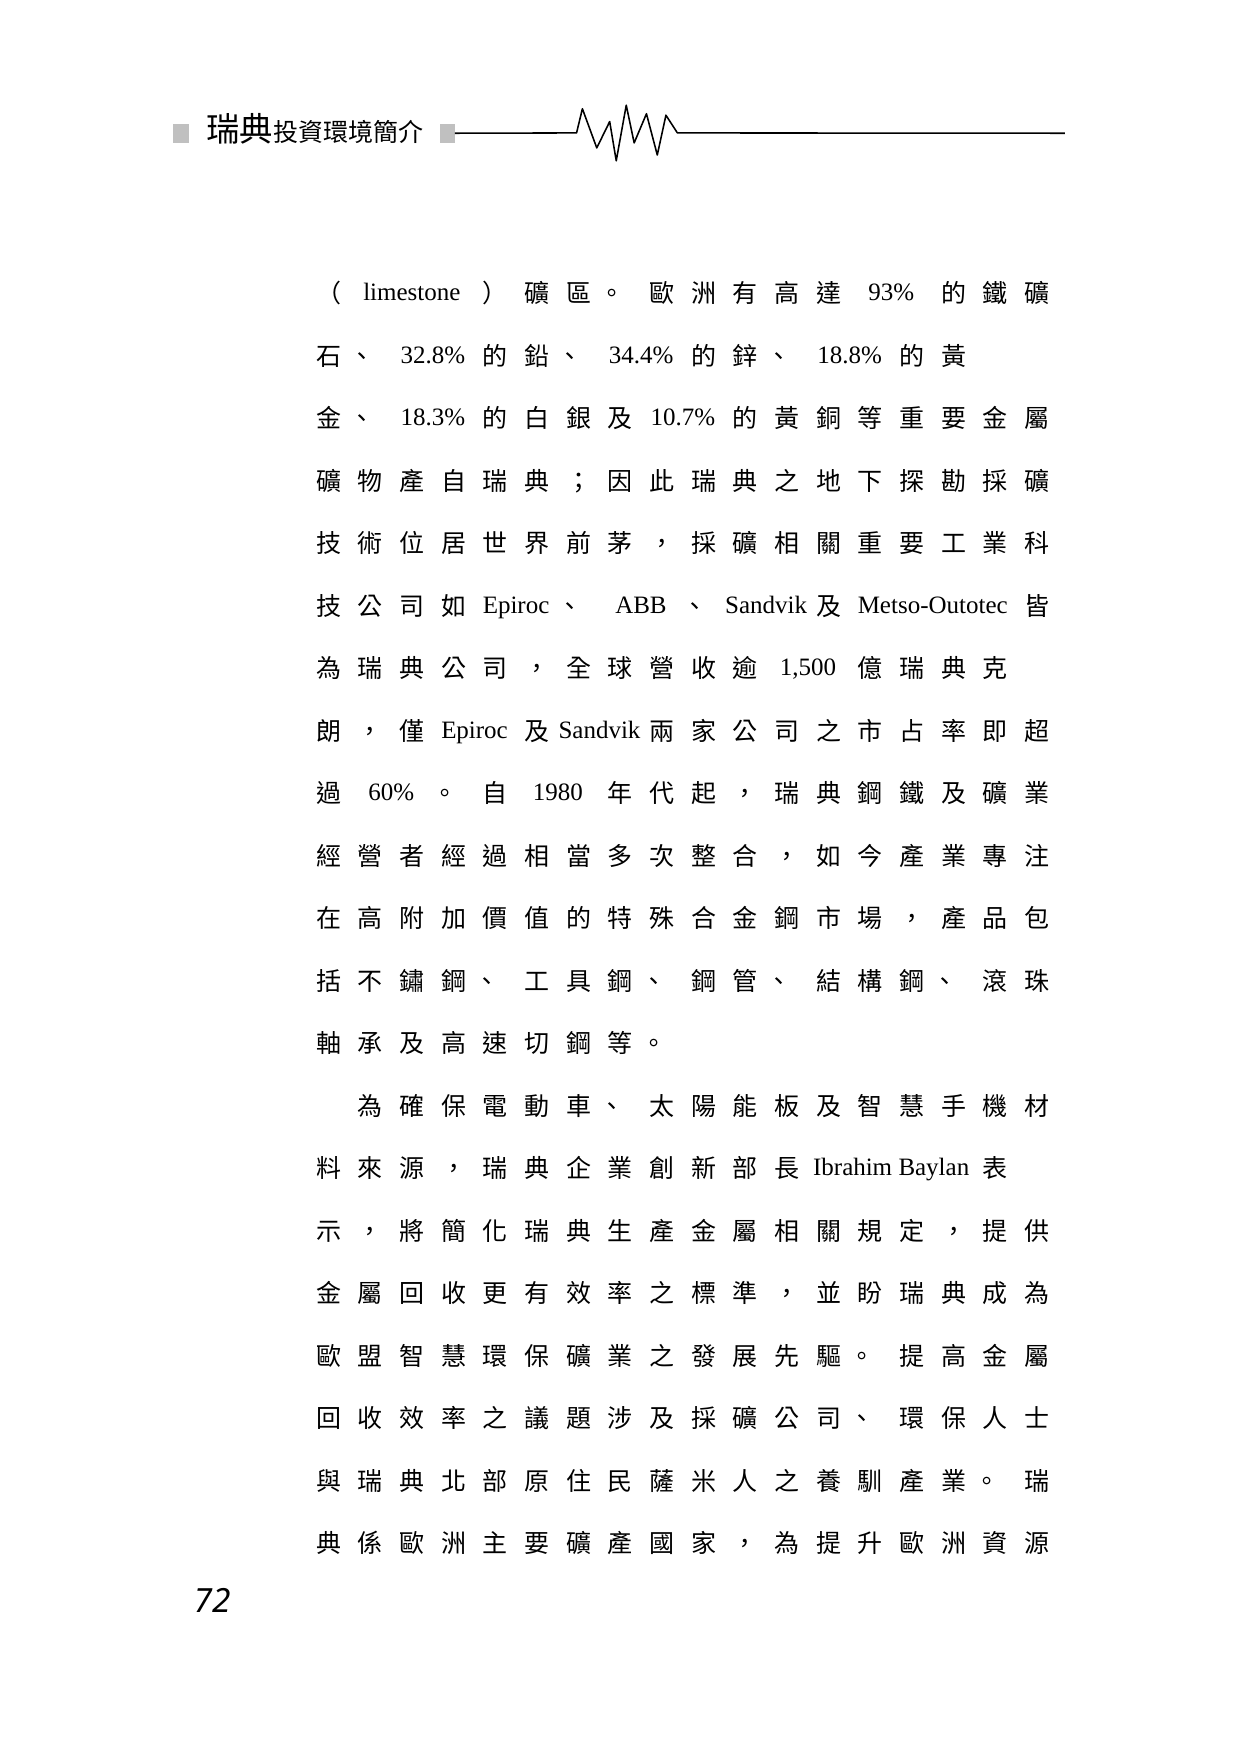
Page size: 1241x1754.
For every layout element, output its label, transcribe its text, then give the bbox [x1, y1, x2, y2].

text （limestone）礦區。歐洲有高達93%的鐵礦石、32.8%的鉛、34.4%的鋅、18.8%的黃金、18.3%的白銀及10.7%的黃銅等重要金屬礦物產自瑞典；因此瑞典之地下探勘採礦技術位居世界前茅，採礦相關重要工業科技公司如Epiroc、ABB、Sandvik及Metso-Outotec皆為瑞典公司，全球營收逾1,500億瑞典克朗，僅Epiroc及Sandvik兩家公司之市占率即超過60%。自1980年代起，瑞典鋼鐵及礦業經營者經過相當多次整合，如今產業專注在高附加價值的特殊合金鋼市場，產品包括不鏽鋼、工具鋼、鋼管、結構鋼、滾珠軸承及高速切鋼等。 [281, 250, 1058, 1063]
text 為確保電動車、太陽能板及智慧手機材料來源，瑞典企業創新部長Ibrahim Baylan表示，將簡化瑞典生產金屬相關規定，提供金屬回收更有效率之標準，並盼瑞典成為歐盟智慧環保礦業之發展先驅。提高金屬回收效率之議題涉及採礦公司、環保人士與瑞典北部原住民薩米人之養馴產業。瑞典係歐洲主要礦產國家，為提升歐洲資源 [281, 1063, 1058, 1563]
